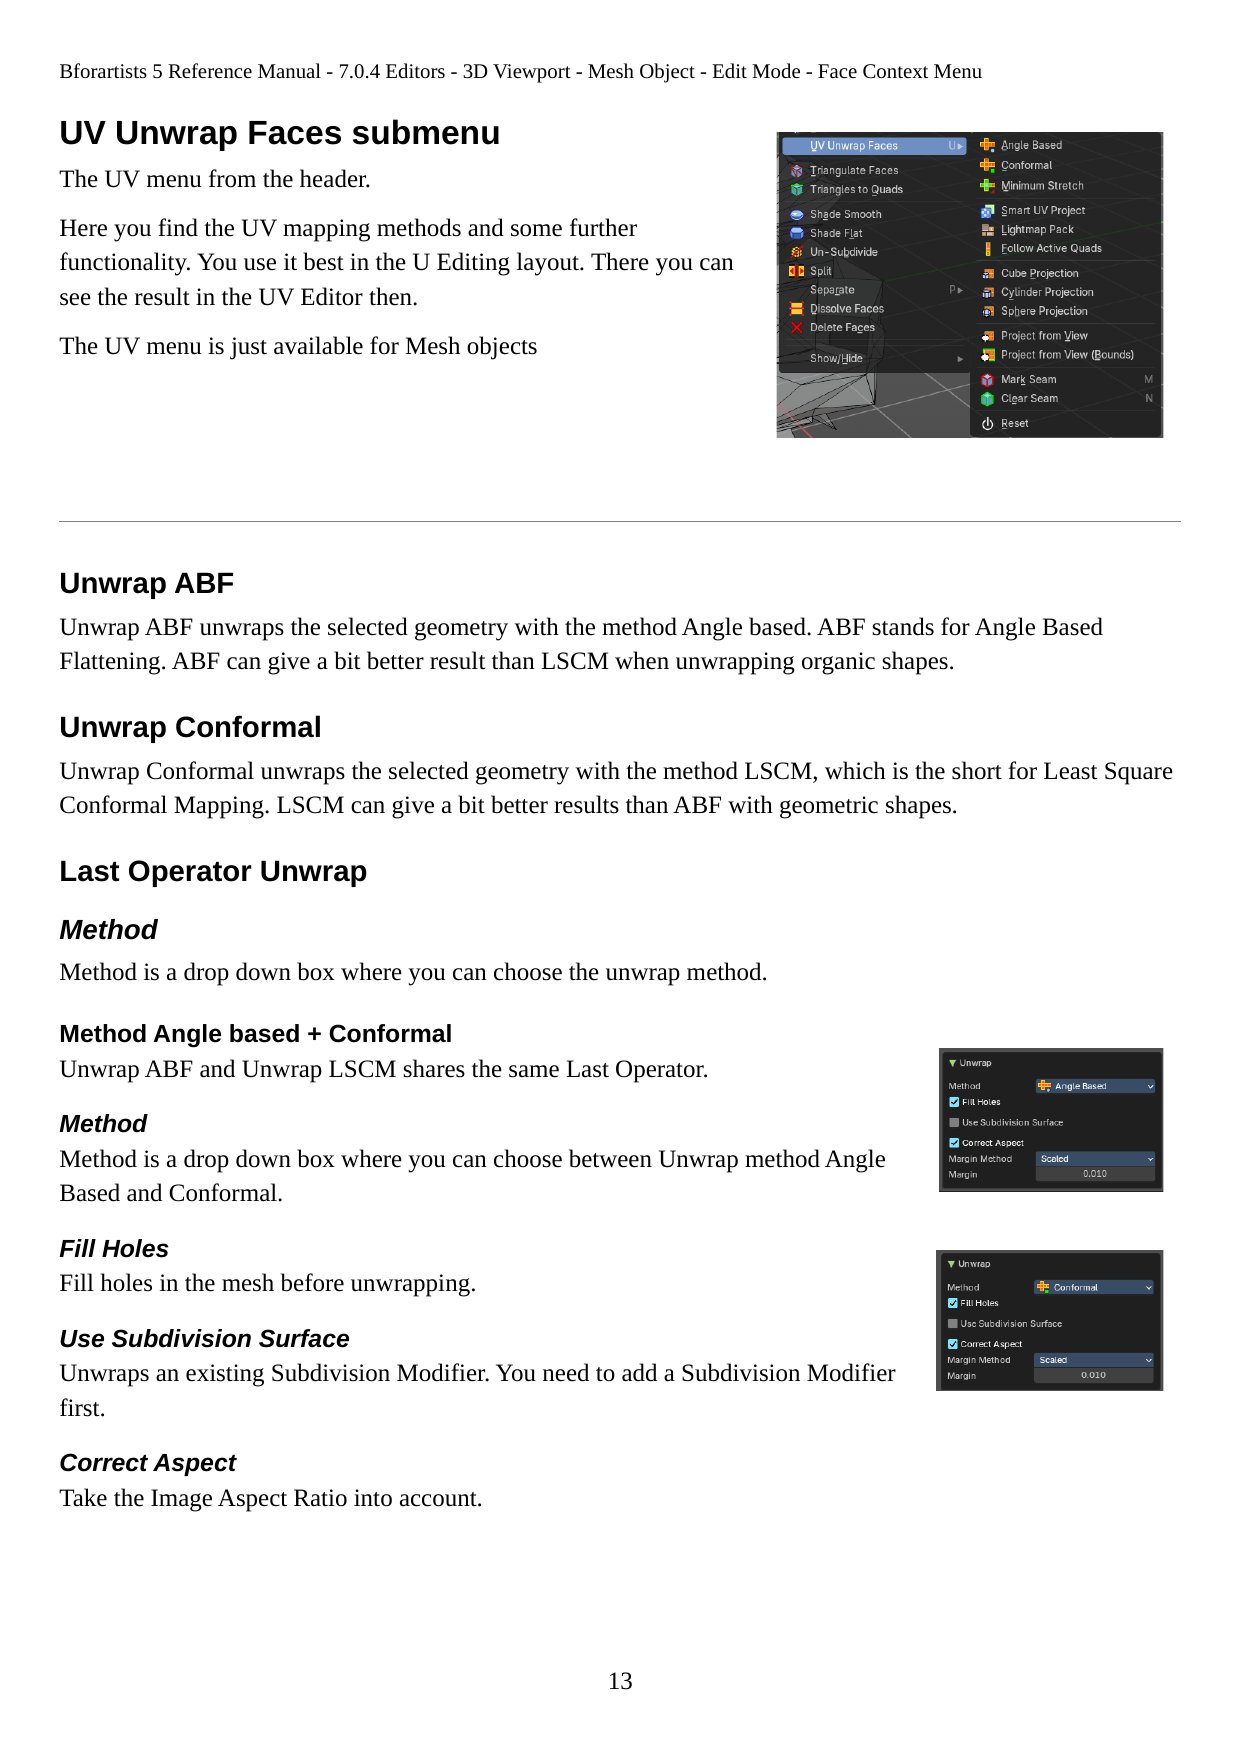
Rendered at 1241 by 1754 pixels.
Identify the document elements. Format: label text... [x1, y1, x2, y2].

picture [939, 1048, 1164, 1192]
text Method is a drop down box where you can choose between Unwrap method Angle Based and Conformal. [59, 1144, 1181, 1207]
subtitle Method Angle based + Conformal [59, 1019, 1181, 1047]
text The UV menu from the header. [59, 164, 776, 192]
subtitle Unwrap ABF [59, 566, 1181, 599]
text Here you find the UV mapping methods and some further functionality. You use it best in the U Editing layout. There you can see the result in the UV Editor then. [59, 213, 776, 311]
picture [936, 1250, 1164, 1391]
subtitle Use Subdivision Surface [59, 1324, 936, 1352]
text Unwraps an existing Subdivision Modifier. You need to add a Subdivision Modifier first. [59, 1358, 1181, 1422]
subtitle Unwrap Conformal [59, 710, 1181, 744]
text Take the Image Aspect Ratio into account. [59, 1483, 1181, 1512]
subtitle Correct Aspect [59, 1448, 1181, 1477]
picture [776, 132, 1164, 438]
subtitle [1164, 1109, 1181, 1138]
subtitle Last Operator Unwrap [59, 854, 1181, 888]
text Fill holes in the mesh before unwrapping. [59, 1268, 936, 1297]
subtitle UV Unwrap Faces submenu [59, 113, 1181, 151]
text Unwrap Conformal unwraps the selected geometry with the method LSCM, which is the short for Least Square Conformal Mapping. LSCM can give a bit better results than ABF with geometric shapes. [59, 756, 1181, 819]
text Unwrap ABF unwraps the selected geometry with the method Angle based. ABF stands for Angle Based Flattening. ABF can give a bit better result than LSCM when unwrapping organic shapes. [59, 612, 1181, 675]
subtitle Method [59, 913, 1181, 945]
subtitle Fill Holes [59, 1234, 1181, 1262]
subtitle Method [59, 1109, 939, 1138]
text The UV menu is just available for Mesh objects [59, 331, 776, 359]
text Unwrap ABF and Unwrap LSCM shares the same Last Operator. [59, 1054, 939, 1082]
text Method is a drop down box where you can choose the unwrap method. [59, 957, 1181, 986]
subtitle [1164, 1324, 1181, 1352]
